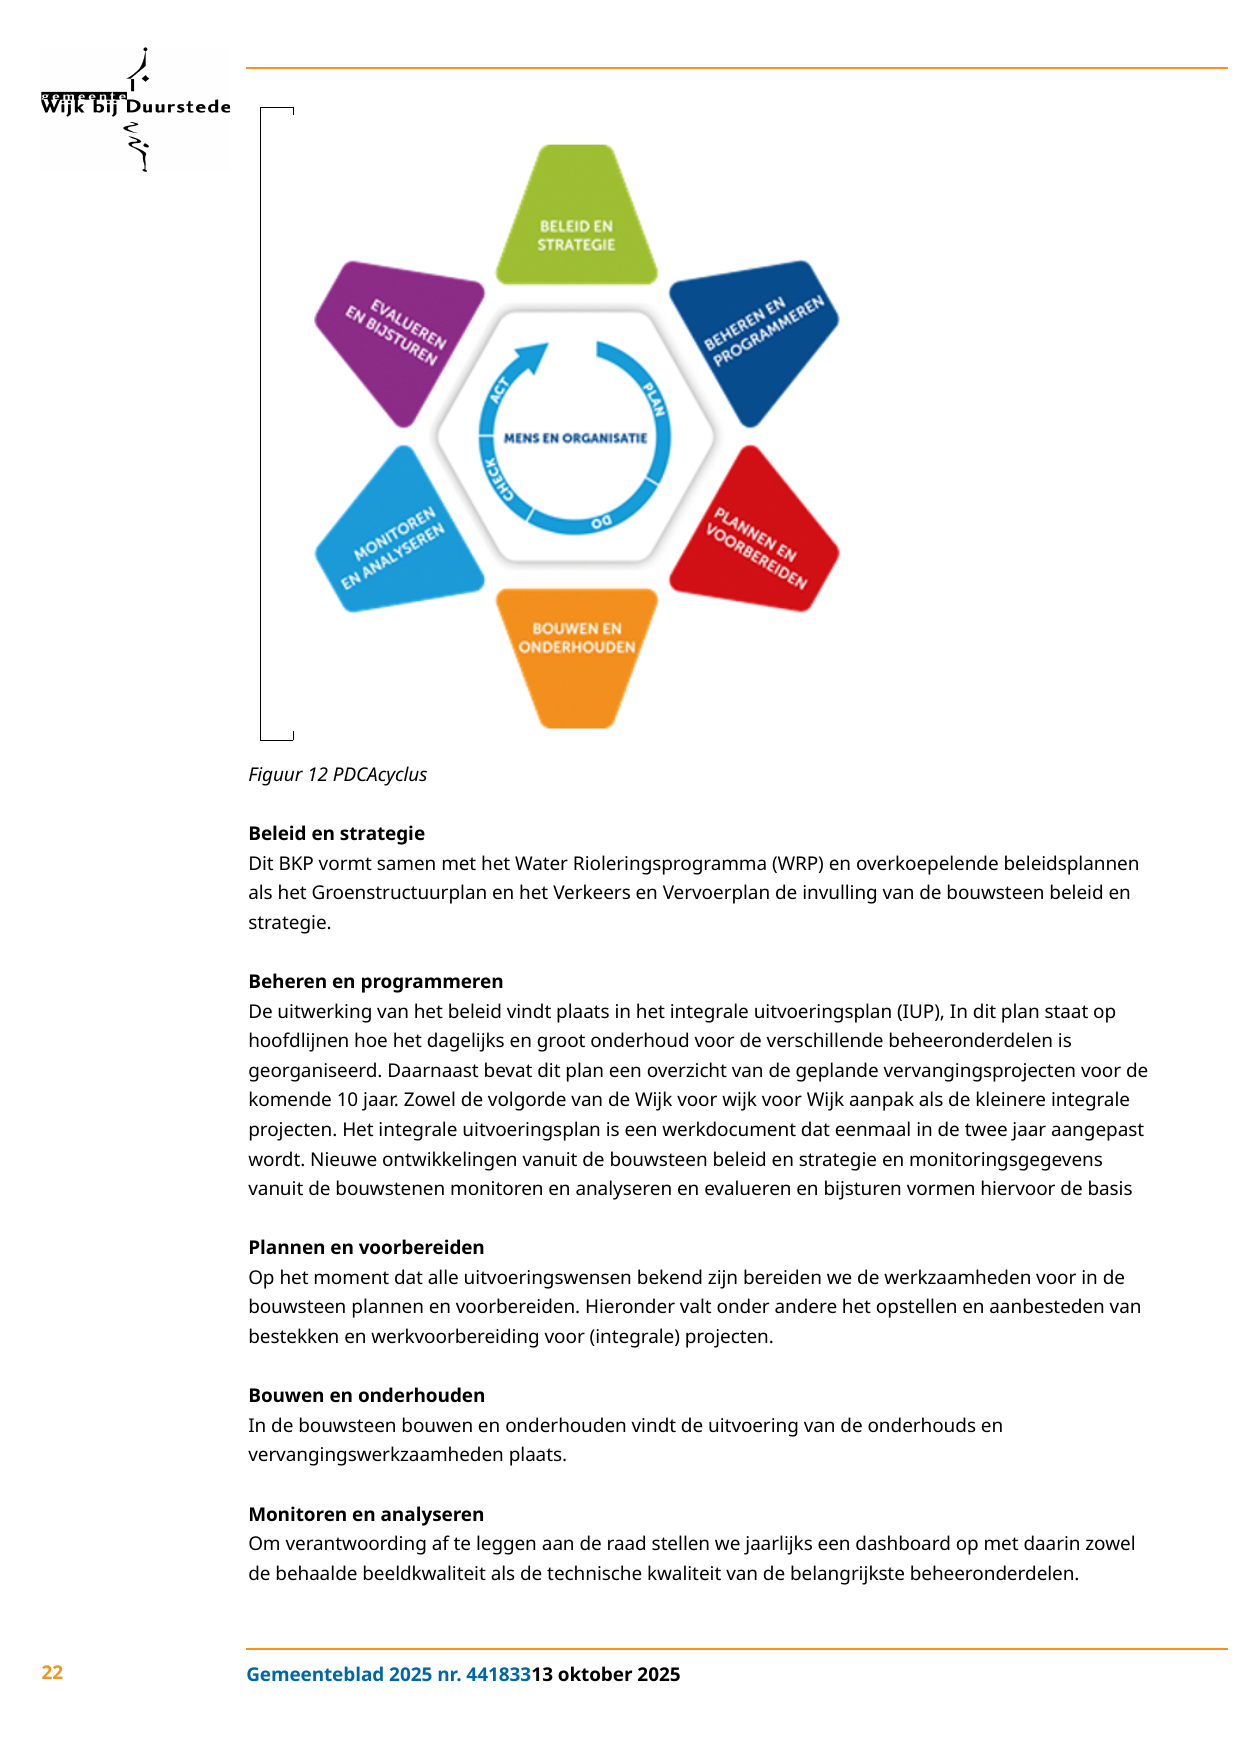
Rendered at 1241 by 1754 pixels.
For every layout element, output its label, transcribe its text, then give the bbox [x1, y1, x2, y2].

text Monitoren en analyseren [248, 1501, 1152, 1527]
text Figuur 12 PDCAcyclus [248, 761, 1152, 787]
text Bouwen en onderhouden [248, 1382, 1152, 1408]
text Beheren en programmeren [248, 968, 1152, 994]
picture [41, 47, 231, 172]
text Beleid en strategie [248, 820, 1152, 846]
text In de bouwsteen bouwen en onderhouden vindt de uitvoering van de onderhouds en vervangingswerkzaamheden plaats. [248, 1412, 1152, 1467]
picture [268, 115, 860, 731]
text Dit BKP vormt samen met het Water Rioleringsprogramma (WRP) en overkoepelende beleidsplannen als het Groenstructuurplan en het Verkeers en Vervoerplan de invulling van de bouwsteen beleid en strategie. [248, 850, 1152, 935]
text Om verantwoording af te leggen aan de raad stellen we jaarlijks een dashboard op met daarin zowel de behaalde beeldkwaliteit als de technische kwaliteit van de belangrijkste beheeronderdelen. [248, 1530, 1152, 1586]
text Op het moment dat alle uitvoeringswensen bekend zijn bereiden we de werkzaamheden voor in de bouwsteen plannen en voorbereiden. Hieronder valt onder andere het opstellen en aanbesteden van bestekken en werkvoorbereiding voor (integrale) projecten. [248, 1264, 1152, 1349]
text De uitwerking van het beleid vindt plaats in het integrale uitvoeringsplan (IUP), In dit plan staat op hoofdlijnen hoe het dagelijks en groot onderhoud voor de verschillende beheeronderdelen is georganiseerd. Daarnaast bevat dit plan een overzicht van de geplande vervangingsprojecten voor de komende 10 jaar. Zowel de volgorde van de Wijk voor wijk voor Wijk aanpak als de kleinere integrale projecten. Het integrale uitvoeringsplan is een werkdocument dat eenmaal in de twee jaar aangepast wordt. Nieuwe ontwikkelingen vanuit de bouwsteen beleid en strategie en monitoringsgegevens vanuit de bouwstenen monitoren en analyseren en evalueren en bijsturen vormen hiervoor de basis [248, 998, 1152, 1201]
text Plannen en voorbereiden [248, 1234, 1152, 1260]
